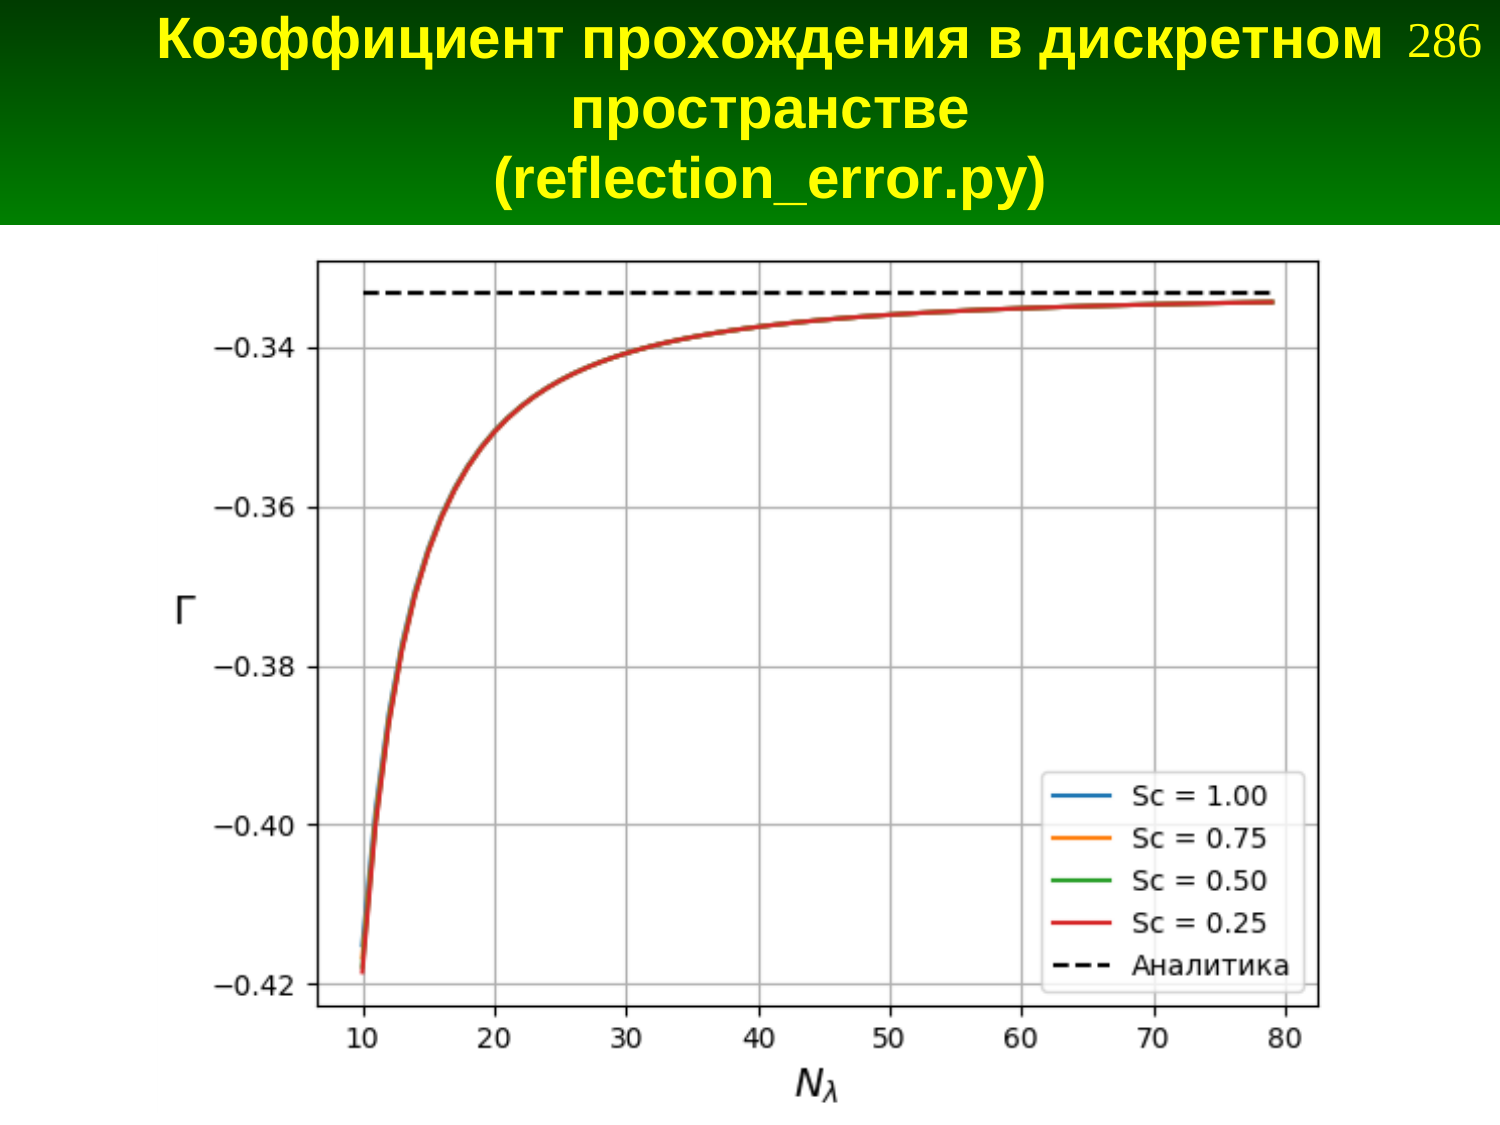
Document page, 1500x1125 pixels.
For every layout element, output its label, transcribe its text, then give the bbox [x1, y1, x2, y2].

picture [156, 244, 1344, 1113]
title Коэффициент прохождения в дискретном пространстве (reflection_error.py) [100, 0, 1441, 219]
